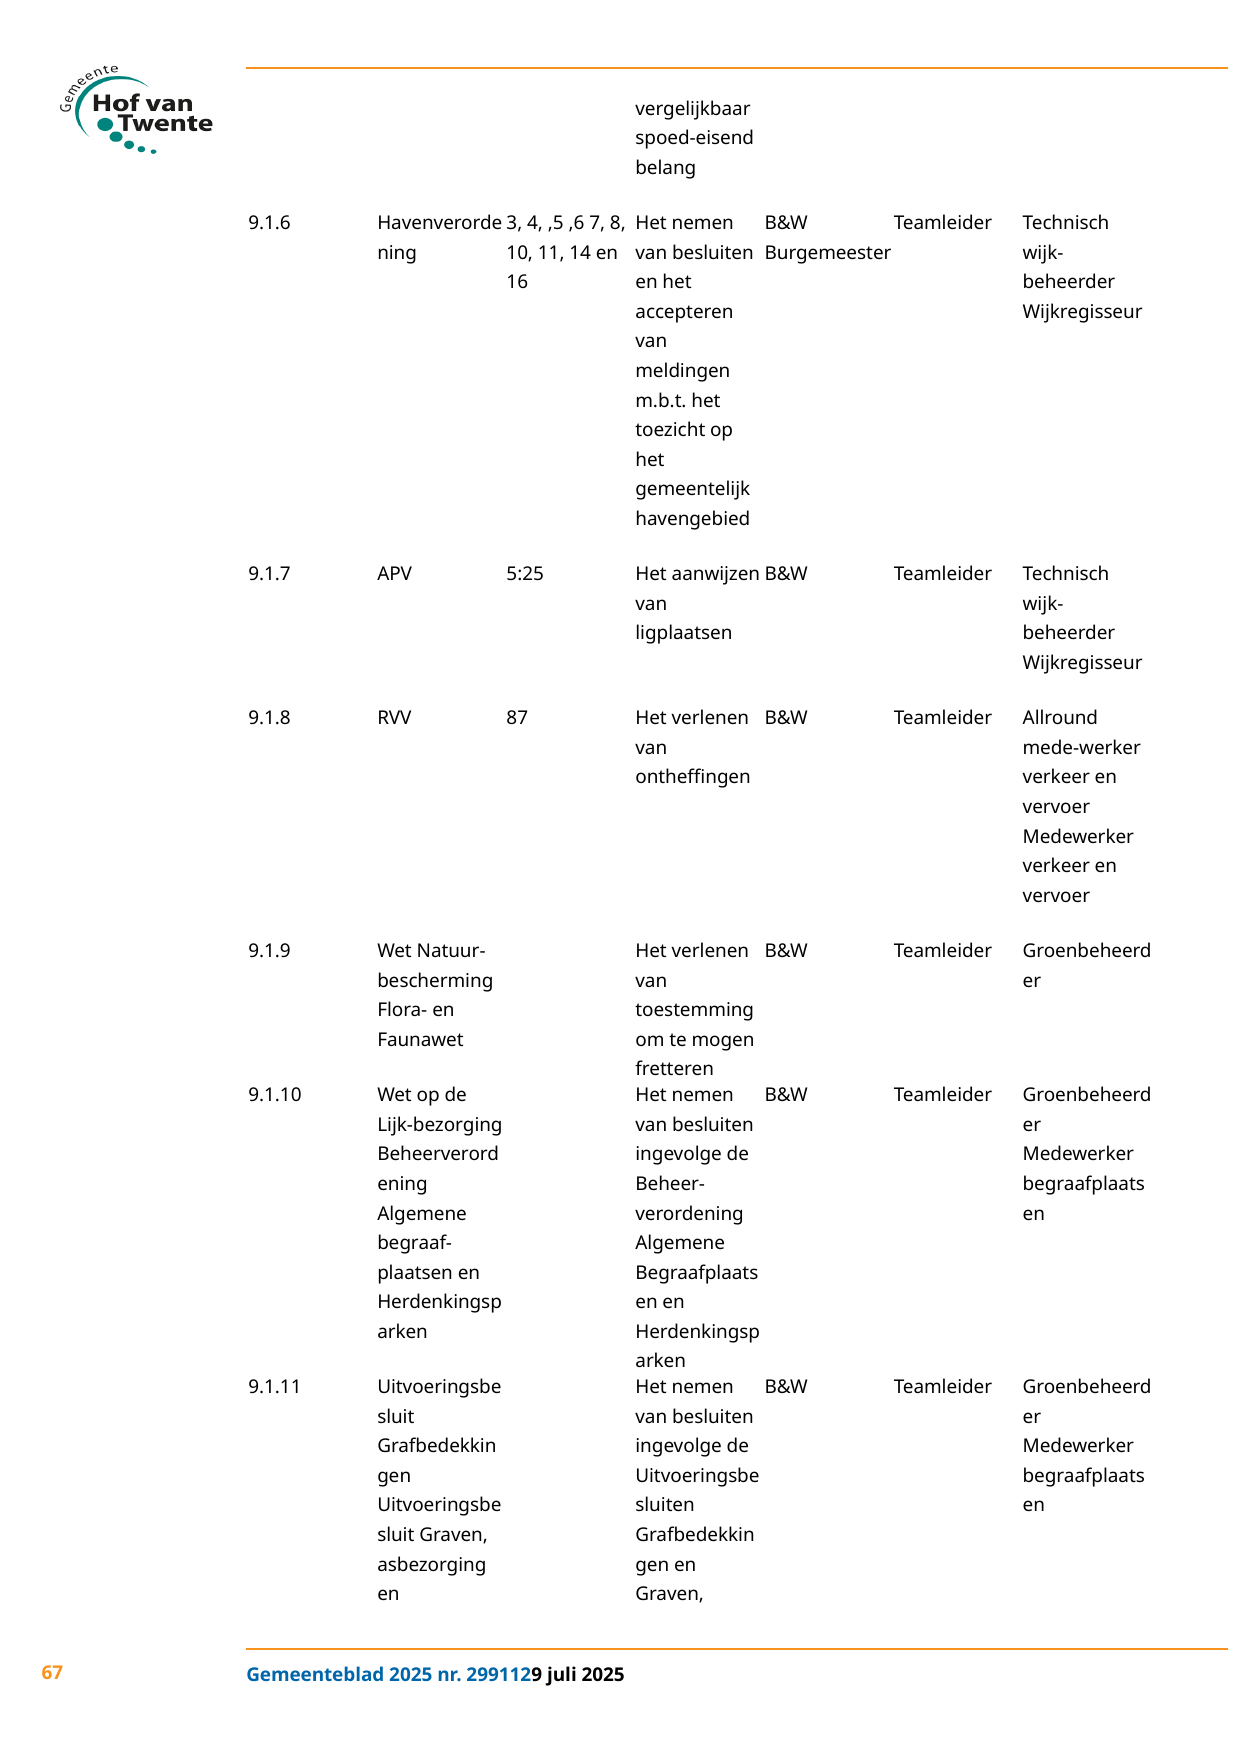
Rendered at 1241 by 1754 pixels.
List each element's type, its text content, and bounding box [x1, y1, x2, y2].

table_cell [506, 1081, 635, 1373]
table_cell [894, 95, 1022, 209]
table_cell [248, 95, 377, 209]
table_cell B&W [764, 937, 893, 1081]
table_cell Teamleider [894, 1373, 1022, 1606]
table_cell Technisch wijk-beheerder Wijkregisseur [1023, 209, 1152, 560]
table_cell [377, 95, 506, 209]
table_cell B&W [764, 705, 893, 937]
table_cell Allround mede-werker verkeer en vervoer Medewerker verkeer en vervoer [1023, 705, 1152, 937]
table_cell 9.1.9 [248, 937, 377, 1081]
table_cell B&W [764, 1081, 893, 1373]
table_cell Teamleider [894, 937, 1022, 1081]
table_cell B&W Burgemeester [764, 209, 893, 560]
table_cell 9.1.8 [248, 705, 377, 937]
table_cell Uitvoeringsbesluit Grafbedekkingen Uitvoeringsbesluit Graven, asbezorging en [377, 1373, 506, 1606]
table_cell 5:25 [506, 560, 635, 704]
table_cell Teamleider [894, 560, 1022, 704]
table_cell APV [377, 560, 506, 704]
table_cell 3, 4, ,5 ,6 7, 8, 10, 11, 14 en 16 [506, 209, 635, 560]
table_cell Het nemen van besluiten en het accepteren van meldingen m.b.t. het toezicht op het gemeentelijk havengebied [635, 209, 764, 560]
table_cell RVV [377, 705, 506, 937]
table_cell 9.1.7 [248, 560, 377, 704]
table_cell Groenbeheerder [1023, 937, 1152, 1081]
table_cell [506, 1373, 635, 1606]
table_cell 9.1.10 [248, 1081, 377, 1373]
table_cell Groenbeheerder Medewerker begraafplaatsen [1023, 1081, 1152, 1373]
table_cell B&W [764, 560, 893, 704]
table_cell Wet Natuur-bescherming Flora- en Faunawet [377, 937, 506, 1081]
table_cell Het aanwijzen van ligplaatsen [635, 560, 764, 704]
table_cell Het verlenen van toestemming om te mogen fretteren [635, 937, 764, 1081]
table_cell Teamleider [894, 705, 1022, 937]
table_cell Groenbeheerder Medewerker begraafplaatsen [1023, 1373, 1152, 1606]
table_cell [506, 95, 635, 209]
table_cell Het verlenen van ontheffingen [635, 705, 764, 937]
table_cell [764, 95, 893, 209]
table_cell Teamleider [894, 1081, 1022, 1373]
table_cell vergelijkbaar spoed-eisend belang [635, 95, 764, 209]
table_cell B&W [764, 1373, 893, 1606]
table_cell Teamleider [894, 209, 1022, 560]
table_cell [1023, 95, 1152, 209]
table_cell [506, 937, 635, 1081]
table_cell Technisch wijk-beheerder Wijkregisseur [1023, 560, 1152, 704]
table_cell 9.1.6 [248, 209, 377, 560]
table_cell Havenverordening [377, 209, 506, 560]
picture [41, 47, 231, 172]
table_cell Wet op de Lijk-bezorging Beheerverordening Algemene begraaf-plaatsen en Herdenkingsparken [377, 1081, 506, 1373]
table_cell 9.1.11 [248, 1373, 377, 1606]
table_cell Het nemen van besluiten ingevolge de Uitvoeringsbesluiten Grafbedekkingen en Graven, [635, 1373, 764, 1606]
table_cell Het nemen van besluiten ingevolge de Beheer-verordening Algemene Begraafplaatsen en Herdenkingsparken [635, 1081, 764, 1373]
table_cell 87 [506, 705, 635, 937]
